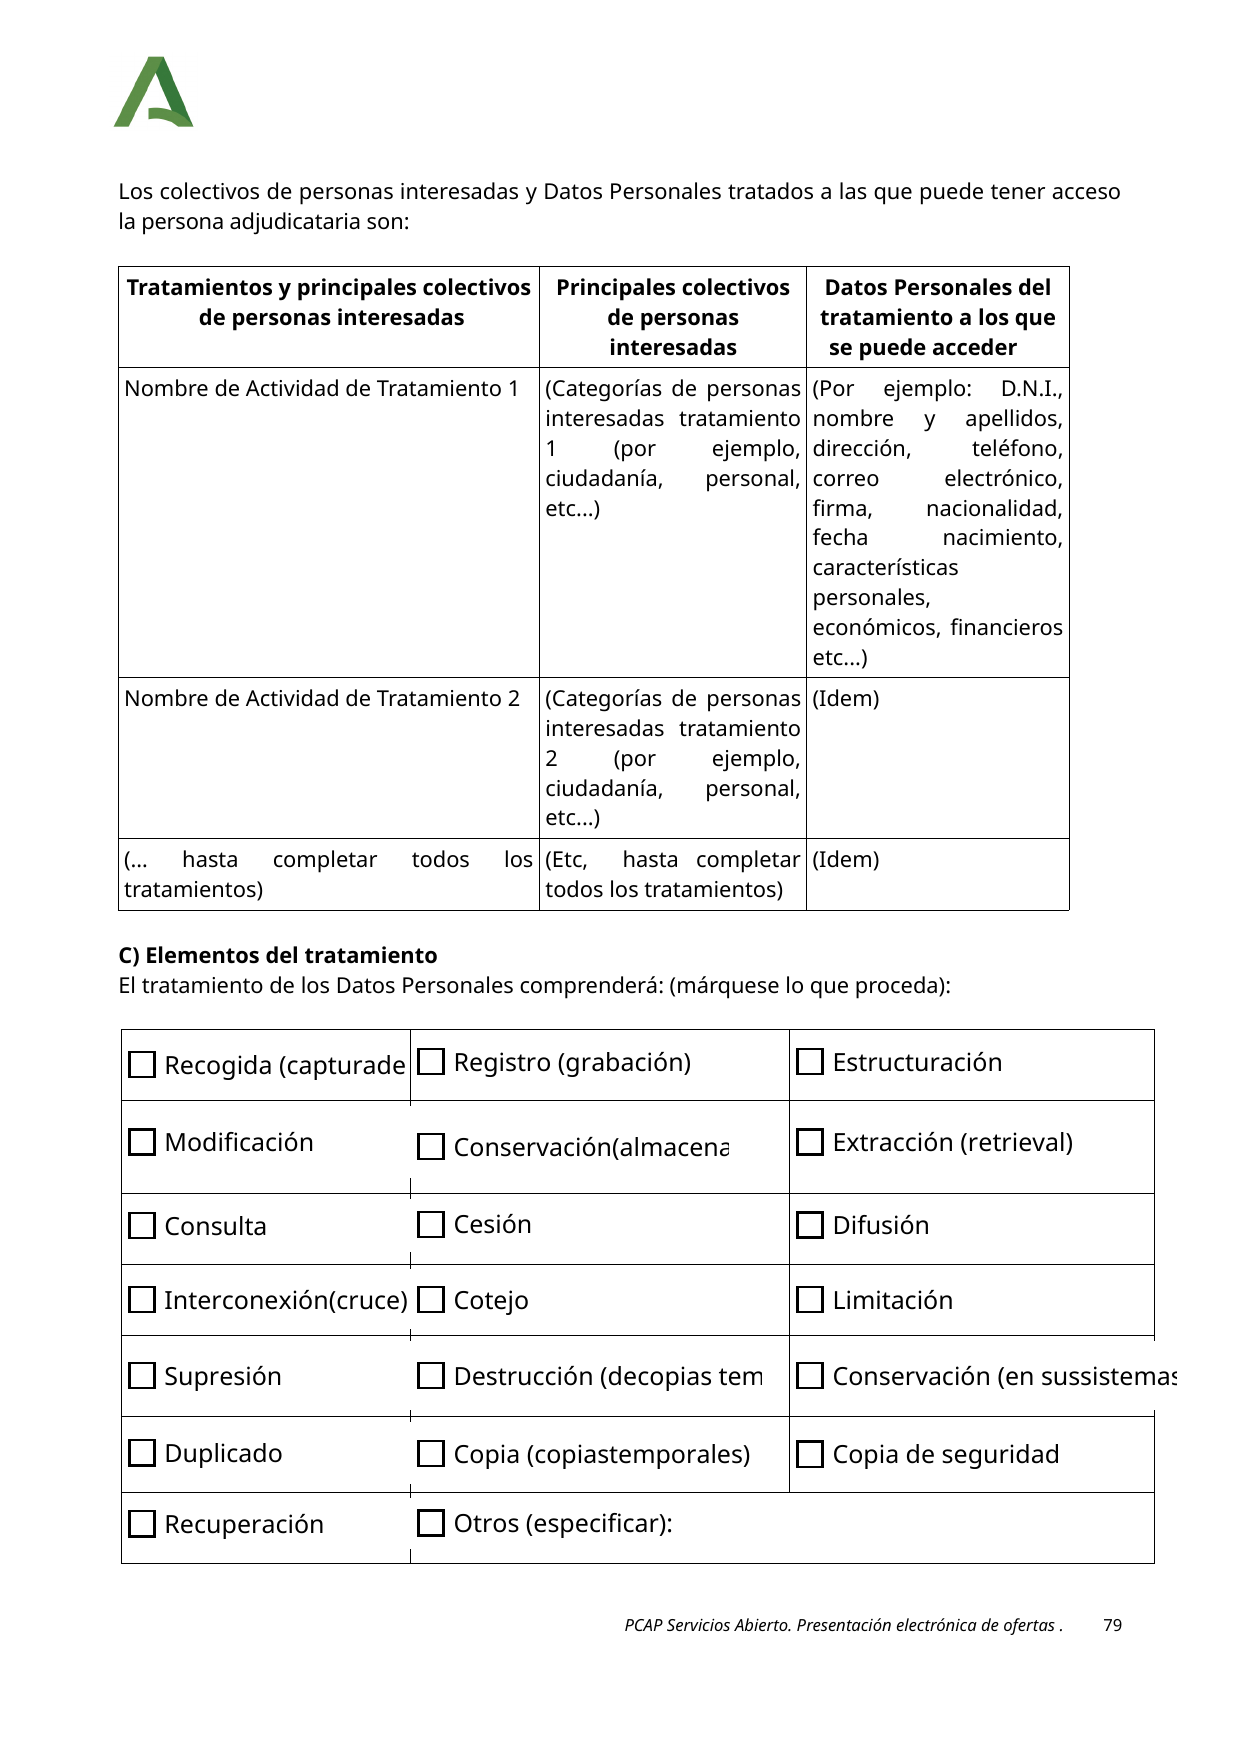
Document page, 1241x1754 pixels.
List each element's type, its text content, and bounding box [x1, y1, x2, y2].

table_header [411, 1030, 789, 1100]
text Los colectivos de personas interesadas y Datos Personales tratados a las que puede tener acceso la persona adjudicataria son: [118, 176, 1122, 236]
table_cell [411, 1101, 789, 1193]
table_cell [122, 1493, 410, 1563]
table_cell (… hasta completar todos los tratamientos) [119, 839, 539, 909]
table_cell (Etc, hasta completar todos los tratamientos) [540, 839, 806, 909]
table_cell [122, 1265, 410, 1335]
table_cell [790, 1265, 1154, 1335]
table_cell Nombre de Actividad de Tratamiento 2 [119, 678, 539, 838]
table_cell [411, 1493, 1154, 1563]
table_cell (Idem) [807, 839, 1069, 909]
text El tratamiento de los Datos Personales comprenderá: (márquese lo que proceda): [118, 969, 1122, 999]
table_header Tratamientos y principales colectivos de personas interesadas [119, 267, 539, 367]
table_cell (Por ejemplo: D.N.I., nombre y apellidos, dirección, teléfono, correo electrónico, firma, nacionalidad, fecha nacimiento, características personales, económicos, financieros etc...) [807, 368, 1069, 677]
table_header [790, 1030, 1154, 1100]
table_cell [411, 1194, 789, 1264]
table_header [122, 1030, 410, 1100]
table_cell [411, 1417, 789, 1492]
table_cell [411, 1265, 789, 1335]
table_cell [122, 1101, 410, 1193]
table_cell [790, 1336, 1154, 1416]
table_cell [122, 1336, 410, 1416]
table_header Principales colectivos de personas interesadas [540, 267, 806, 367]
table_cell [122, 1417, 410, 1492]
text C) Elementos del tratamiento [118, 940, 1122, 969]
table_cell [790, 1101, 1154, 1193]
table_cell [790, 1417, 1154, 1492]
table_header Datos Personales del tratamiento a los que se puede acceder [807, 267, 1069, 367]
table_cell [411, 1336, 789, 1416]
table_cell (Categorías de personas interesadas tratamiento 1 (por ejemplo, ciudadanía, personal, etc...) [540, 368, 806, 677]
table_cell [790, 1194, 1154, 1264]
table_cell [122, 1194, 410, 1264]
table_cell (Idem) [807, 678, 1069, 838]
picture [109, 52, 198, 131]
table_cell Nombre de Actividad de Tratamiento 1 [119, 368, 539, 677]
table_cell (Categorías de personas interesadas tratamiento 2 (por ejemplo, ciudadanía, personal, etc...) [540, 678, 806, 838]
